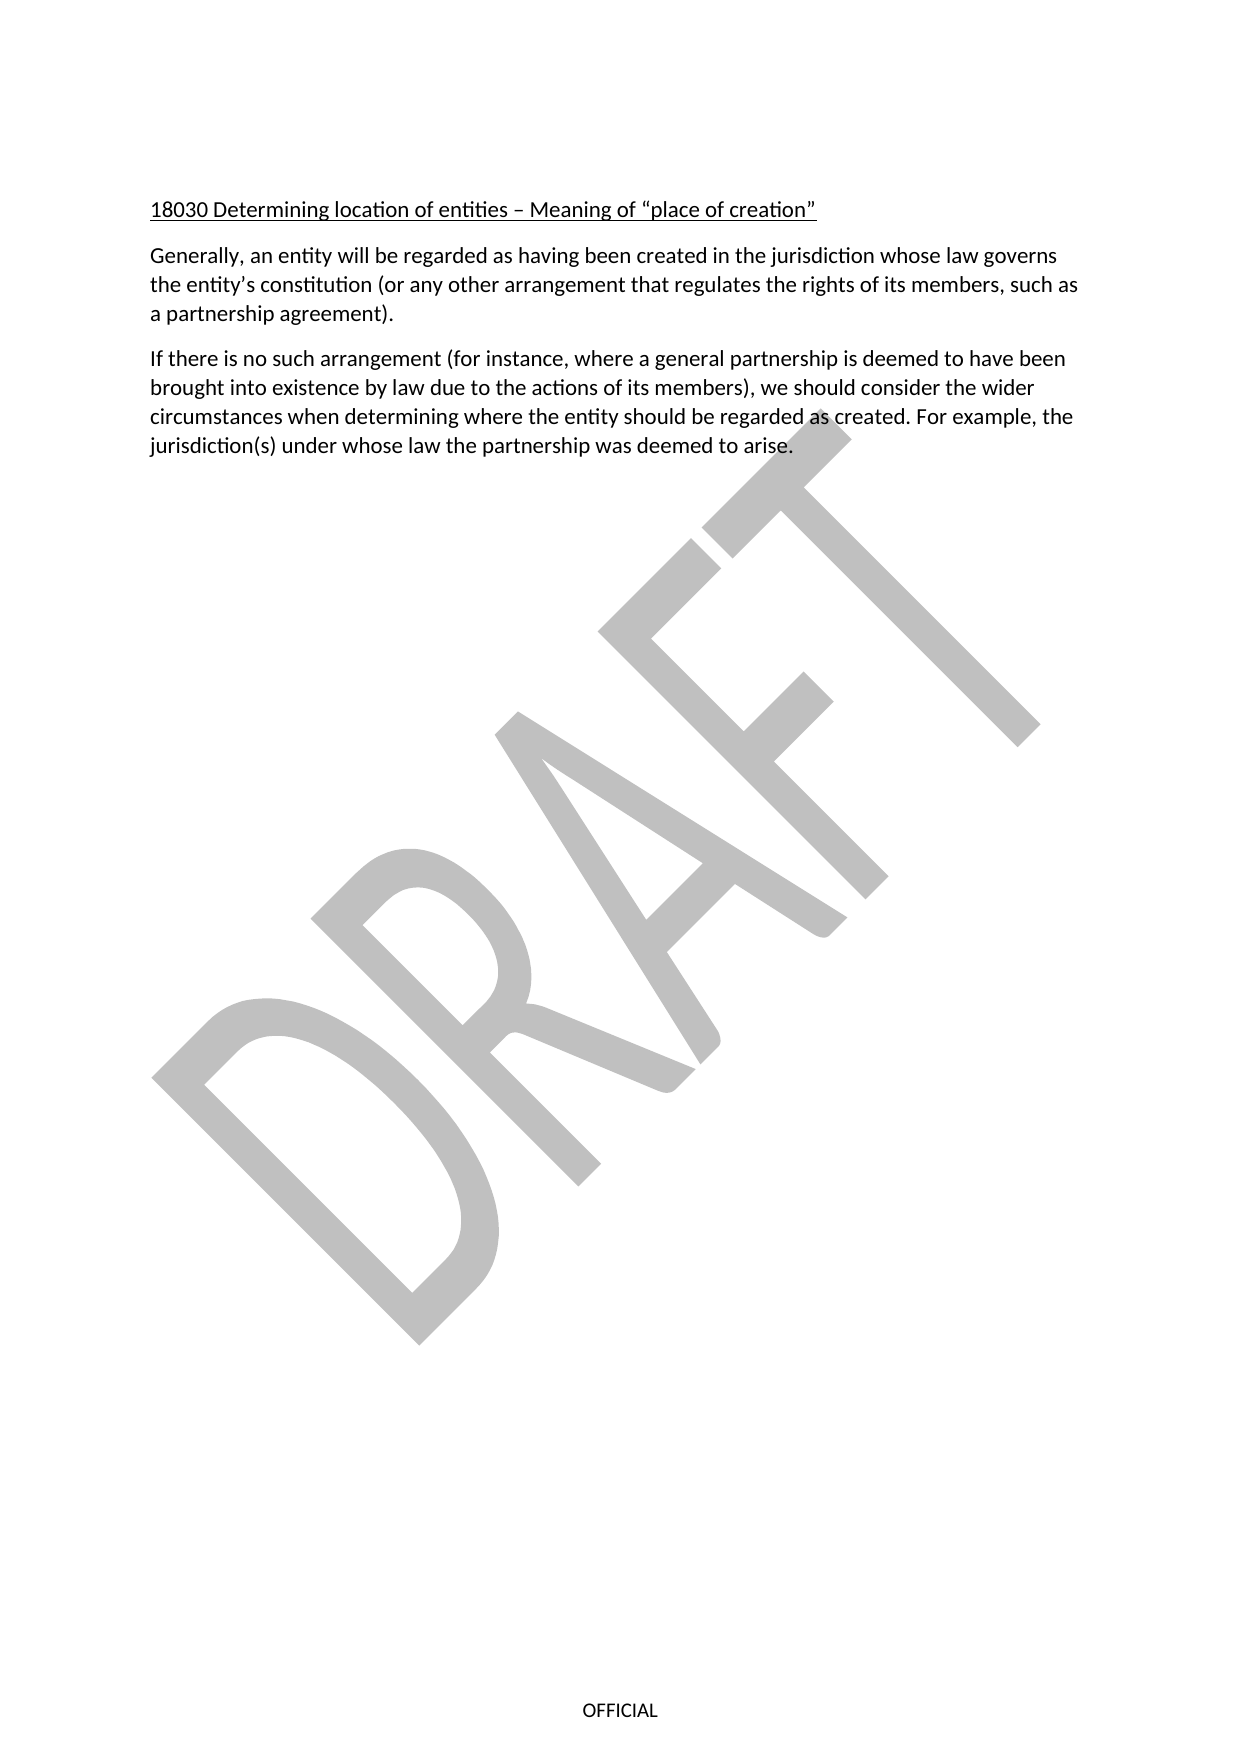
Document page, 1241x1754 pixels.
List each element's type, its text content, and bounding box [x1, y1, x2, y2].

text 18030 Determining location of entities – Meaning of “place of creation” [150, 196, 1090, 223]
text If there is no such arrangement (for instance, where a general partnership is deemed to have been brought into existence by law due to the actions of its members), we should consider the wider circumstances when determining where the entity should be regarded as created. For example, the jurisdiction(s) under whose law the partnership was deemed to arise. [150, 344, 1090, 459]
text Generally, an entity will be regarded as having been created in the jurisdiction whose law governs the entity’s constitution (or any other arrangement that regulates the rights of its members, such as a partnership agreement). [150, 241, 1090, 327]
